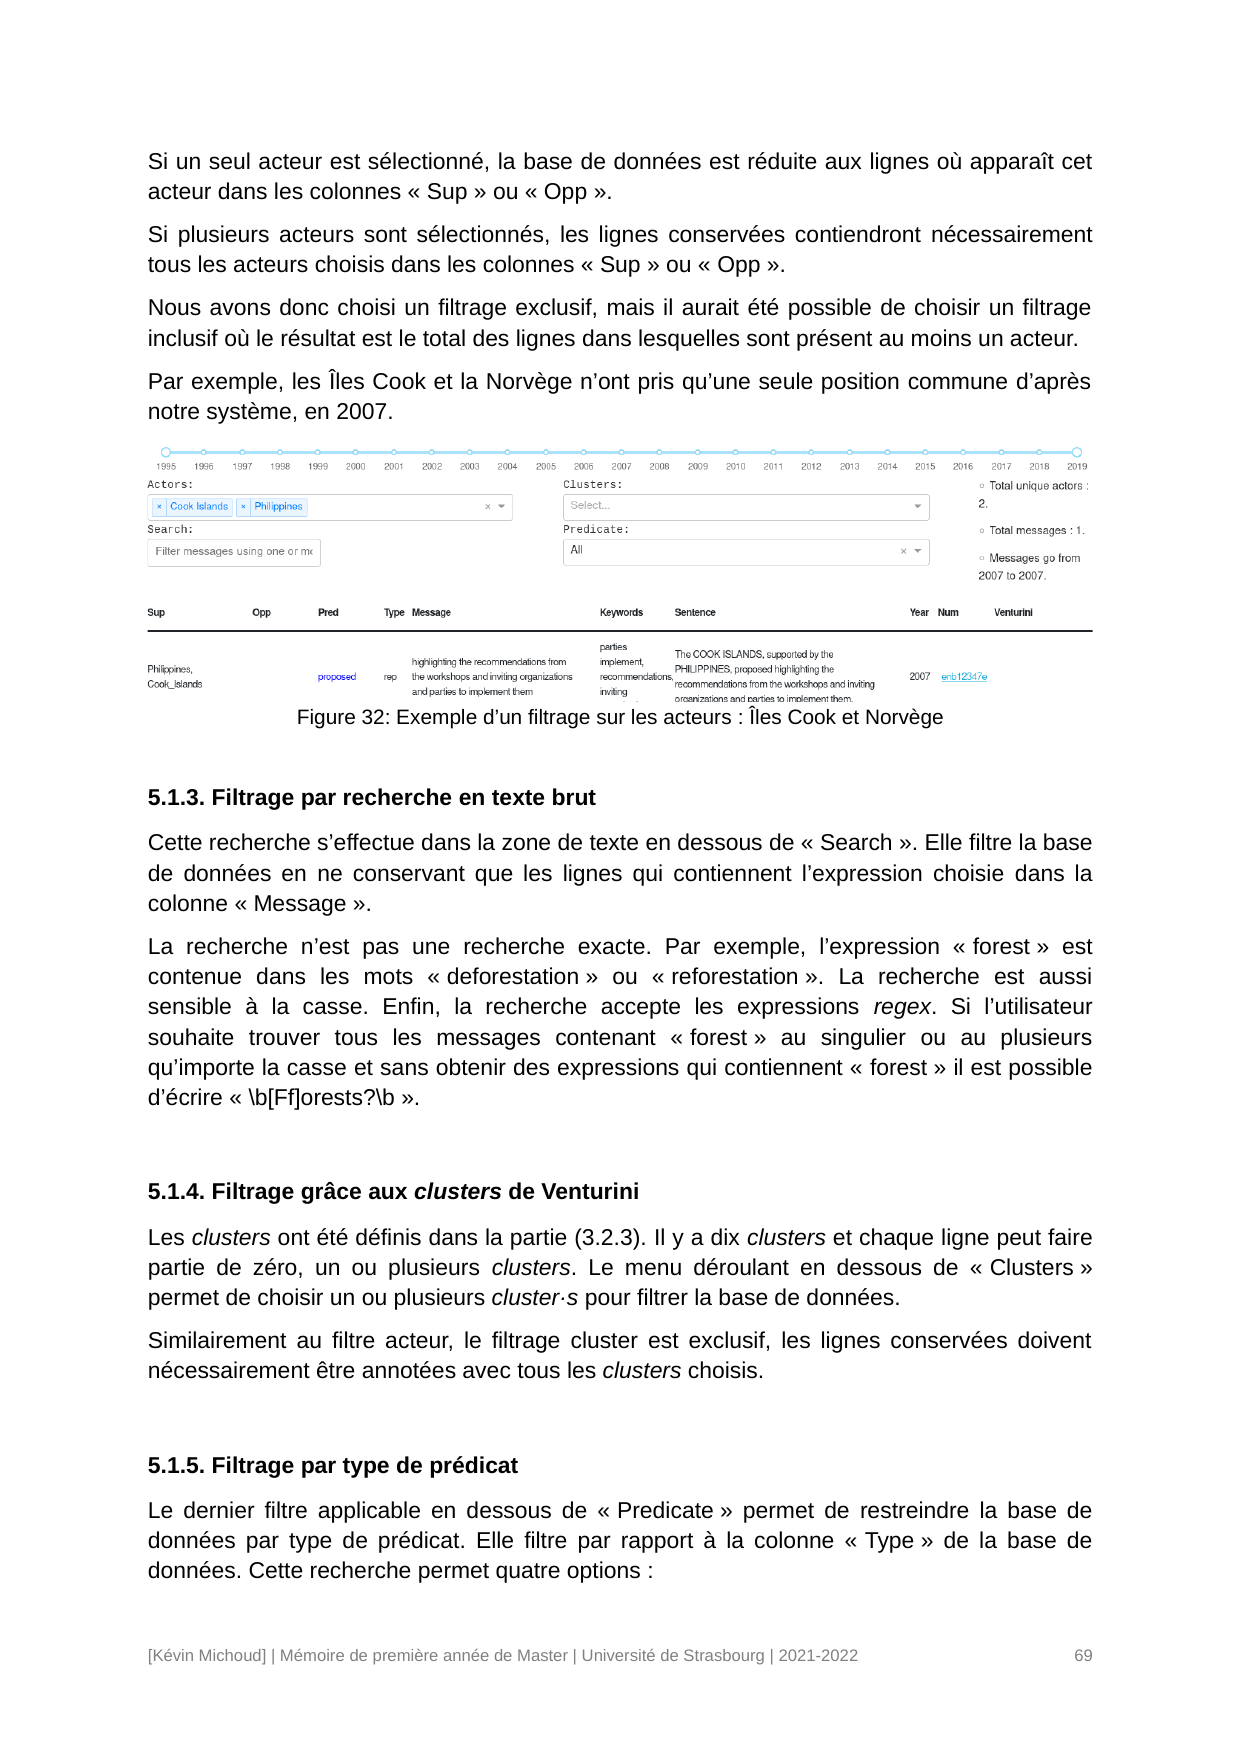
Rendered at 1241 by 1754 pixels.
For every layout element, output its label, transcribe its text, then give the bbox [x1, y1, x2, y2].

picture [147, 447, 1093, 702]
subtitle Filtrage par recherche en texte brut [148, 784, 1093, 810]
text Cette recherche s’effectue dans la zone de texte en dessous de « Search ». Elle filtre la base de données en ne conservant que les lignes qui contiennent l’expression choisie dans la colonne « Message ». [148, 829, 1093, 916]
text Si plusieurs acteurs sont sélectionnés, les lignes conservées contiendront nécessairement tous les acteurs choisis dans les colonnes « Sup » ou « Opp ». [148, 221, 1093, 277]
text Par exemple, les Îles Cook et la Norvège n’ont pris qu’une seule position commune d’après notre système, en 2007. [148, 368, 1093, 424]
text La recherche n’est pas une recherche exacte. Par exemple, l’expression « forest » est contenue dans les mots « deforestation » ou « reforestation ». La recherche est aussi sensible à la casse. Enfin, la recherche accepte les expressions regex. Si l’utilisateur souhaite trouver tous les messages contenant « forest » au singulier ou au plusieurs qu’importe la casse et sans obtenir des expressions qui contiennent « forest » il est possible d’écrire « \b[Ff]orests?\b ». [148, 933, 1093, 1110]
text Le dernier filtre applicable en dessous de « Predicate » permet de restreindre la base de données par type de prédicat. Elle filtre par rapport à la colonne « Type » de la base de données. Cette recherche permet quatre options : [148, 1497, 1093, 1584]
text Nous avons donc choisi un filtrage exclusif, mais il aurait été possible de choisir un filtrage inclusif où le résultat est le total des lignes dans lesquelles sont présent au moins un acteur. [148, 294, 1093, 351]
text Les clusters ont été définis dans la partie (3.2.3). Il y a dix clusters et chaque ligne peut faire partie de zéro, un ou plusieurs clusters. Le menu déroulant en dessous de « Clusters » permet de choisir un ou plusieurs cluster·s pour filtrer la base de données. [148, 1224, 1093, 1310]
text Figure 32: Exemple d’un filtrage sur les acteurs : Îles Cook et Norvège [148, 702, 1093, 729]
subtitle Filtrage grâce aux clusters de Venturini [148, 1178, 1093, 1205]
text Similairement au filtre acteur, le filtrage cluster est exclusif, les lignes conservées doivent nécessairement être annotées avec tous les clusters choisis. [148, 1327, 1093, 1384]
text Si un seul acteur est sélectionné, la base de données est réduite aux lignes où apparaît cet acteur dans les colonnes « Sup » ou « Opp ». [148, 148, 1093, 204]
subtitle Filtrage par type de prédicat [148, 1452, 1093, 1478]
